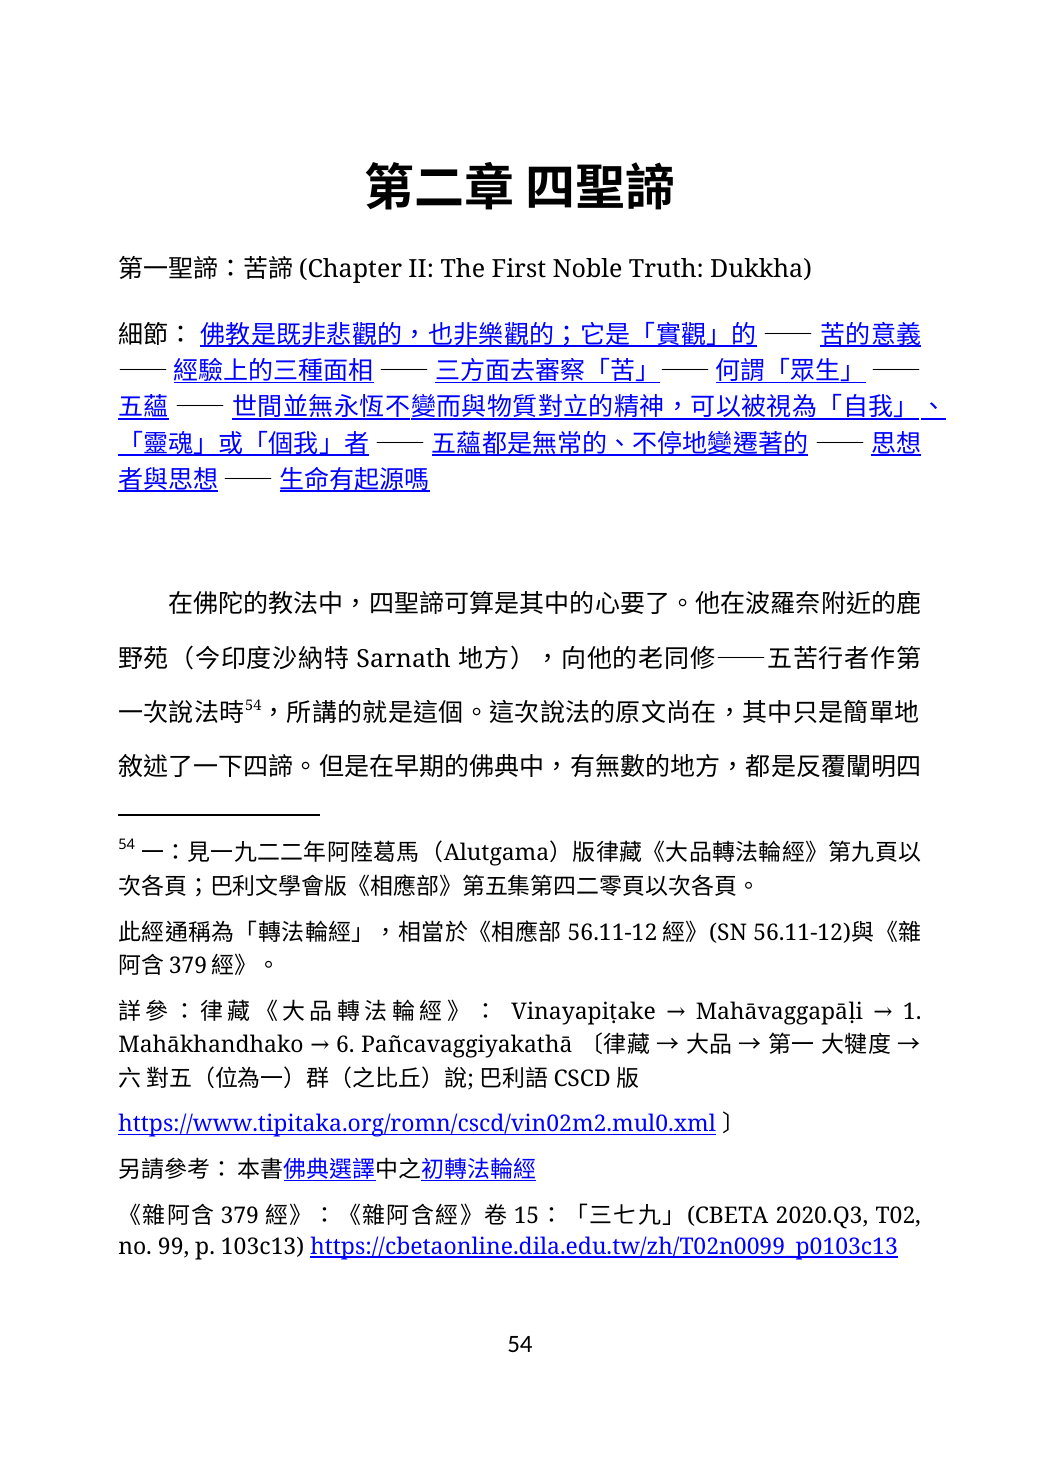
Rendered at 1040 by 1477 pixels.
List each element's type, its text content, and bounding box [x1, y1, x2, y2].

text 一：見一九二二年阿陸葛馬（Alutgama）版律藏《大品轉法輪經》第九頁以次各頁；巴利文學會版《相應部》第五集第四二零頁以次各頁。 [118, 834, 921, 901]
text 《雜阿含379經》：《雜阿含經》卷15：「三七九」(CBETA 2020.Q3, T02, no. 99, p. 103c13) https://cbetaonline.dila.edu.tw/zh/T02n0099_p0103c13 [118, 1197, 921, 1261]
subtitle 第二章 四聖諦 [118, 147, 921, 220]
text 在佛陀的教法中，四聖諦可算是其中的心要了。他在波羅奈附近的鹿野苑（今印度沙納特 Sarnath 地方），向他的老同修——五苦行者作第一次說法時，所講的就是這個。這次說法的原文尚在，其中只是簡單地敘述了一下四諦。但是在早期的佛典中，有無數的地方，都是反覆闡明四 [118, 584, 921, 783]
text 第一聖諦：苦諦 (Chapter II: The First Noble Truth: Dukkha) [118, 249, 921, 285]
text 另請參考： 本書佛典選譯中之初轉法輪經 [118, 1151, 921, 1184]
text https://www.tipitaka.org/romn/cscd/vin02m2.mul0.xml 〕 [118, 1105, 921, 1138]
text 此經通稱為「轉法輪經」，相當於《相應部56.11-12經》(SN 56.11-12)與《雜阿含379經》。 [118, 913, 921, 980]
text 細節： 佛教是既非悲觀的，也非樂觀的；它是「實觀」的 —— 苦的意義 —— 經驗上的三種面相 —— 三方面去審察「苦」—— 何謂「眾生」 —— 五蘊 —— 世間並無永恆不變而與物質對立的精神，可以被視為「自我」、「靈魂」或「個我」者 —— 五蘊都是無常的、不停地變遷著的 —— 思想者與思想 —— 生命有起源嗎 [118, 314, 921, 496]
text 詳參：律藏《大品轉法輪經》： Vinayapiṭake → Mahāvaggapāḷi → 1. Mahākhandhako → 6. Pañcavaggiyakathā 〔律藏 → 大品 → 第一 大犍度 → 六 對五（位為一）群（之比丘）說; 巴利語 CSCD 版 [118, 993, 921, 1093]
